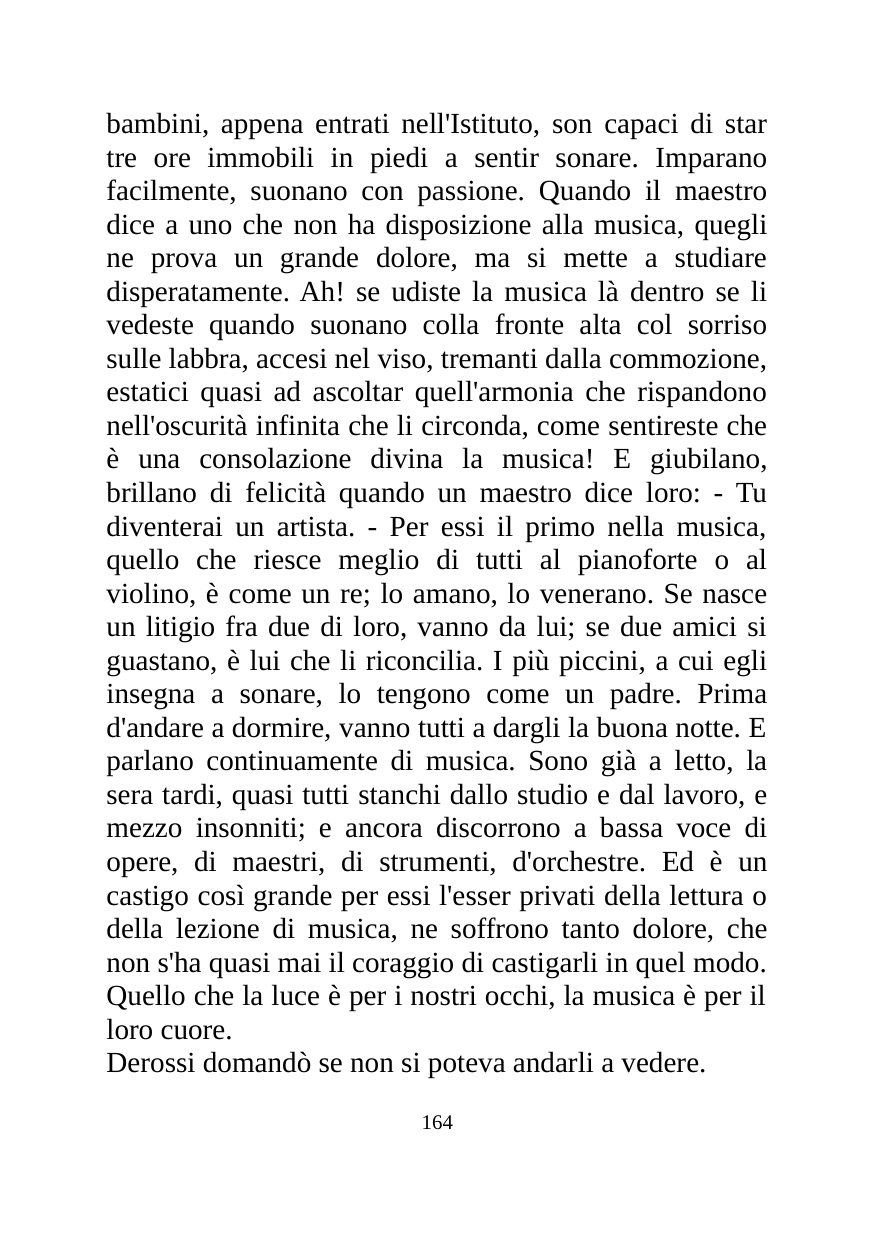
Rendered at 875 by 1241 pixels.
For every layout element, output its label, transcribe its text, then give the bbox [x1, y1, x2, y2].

text bambini, appena entrati nell'Istituto, son capaci di star tre ore immobili in piedi a sentir sonare. Imparano facilmente, suonano con passione. Quando il maestro dice a uno che non ha disposizione alla musica, quegli ne prova un grande dolore, ma si mette a studiare disperatamente. Ah! se udiste la musica là dentro se li vedeste quando suonano colla fronte alta col sorriso sulle labbra, accesi nel viso, tremanti dalla commozione, estatici quasi ad ascoltar quell'armonia che rispandono nell'oscurità infinita che li circonda, come sentireste che è una consolazione divina la musica! E giubilano, brillano di felicità quando un maestro dice loro: - Tu diventerai un artista. - Per essi il primo nella musica, quello che riesce meglio di tutti al pianoforte o al violino, è come un re; lo amano, lo venerano. Se nasce un litigio fra due di loro, vanno da lui; se due amici si guastano, è lui che li riconcilia. I più piccini, a cui egli insegna a sonare, lo tengono come un padre. Prima d'andare a dormire, vanno tutti a dargli la buona notte. E parlano continuamente di musica. Sono già a letto, la sera tardi, quasi tutti stanchi dallo studio e dal lavoro, e mezzo insonniti; e ancora discorrono a bassa voce di opere, di maestri, di strumenti, d'orchestre. Ed è un castigo così grande per essi l'esser privati della lettura o della lezione di musica, ne soffrono tanto dolore, che non s'ha quasi mai il coraggio di castigarli in quel modo. Quello che la luce è per i nostri occhi, la musica è per il loro cuore. [106, 106, 768, 1045]
text Derossi domandò se non si poteva andarli a vedere. [106, 1045, 768, 1079]
